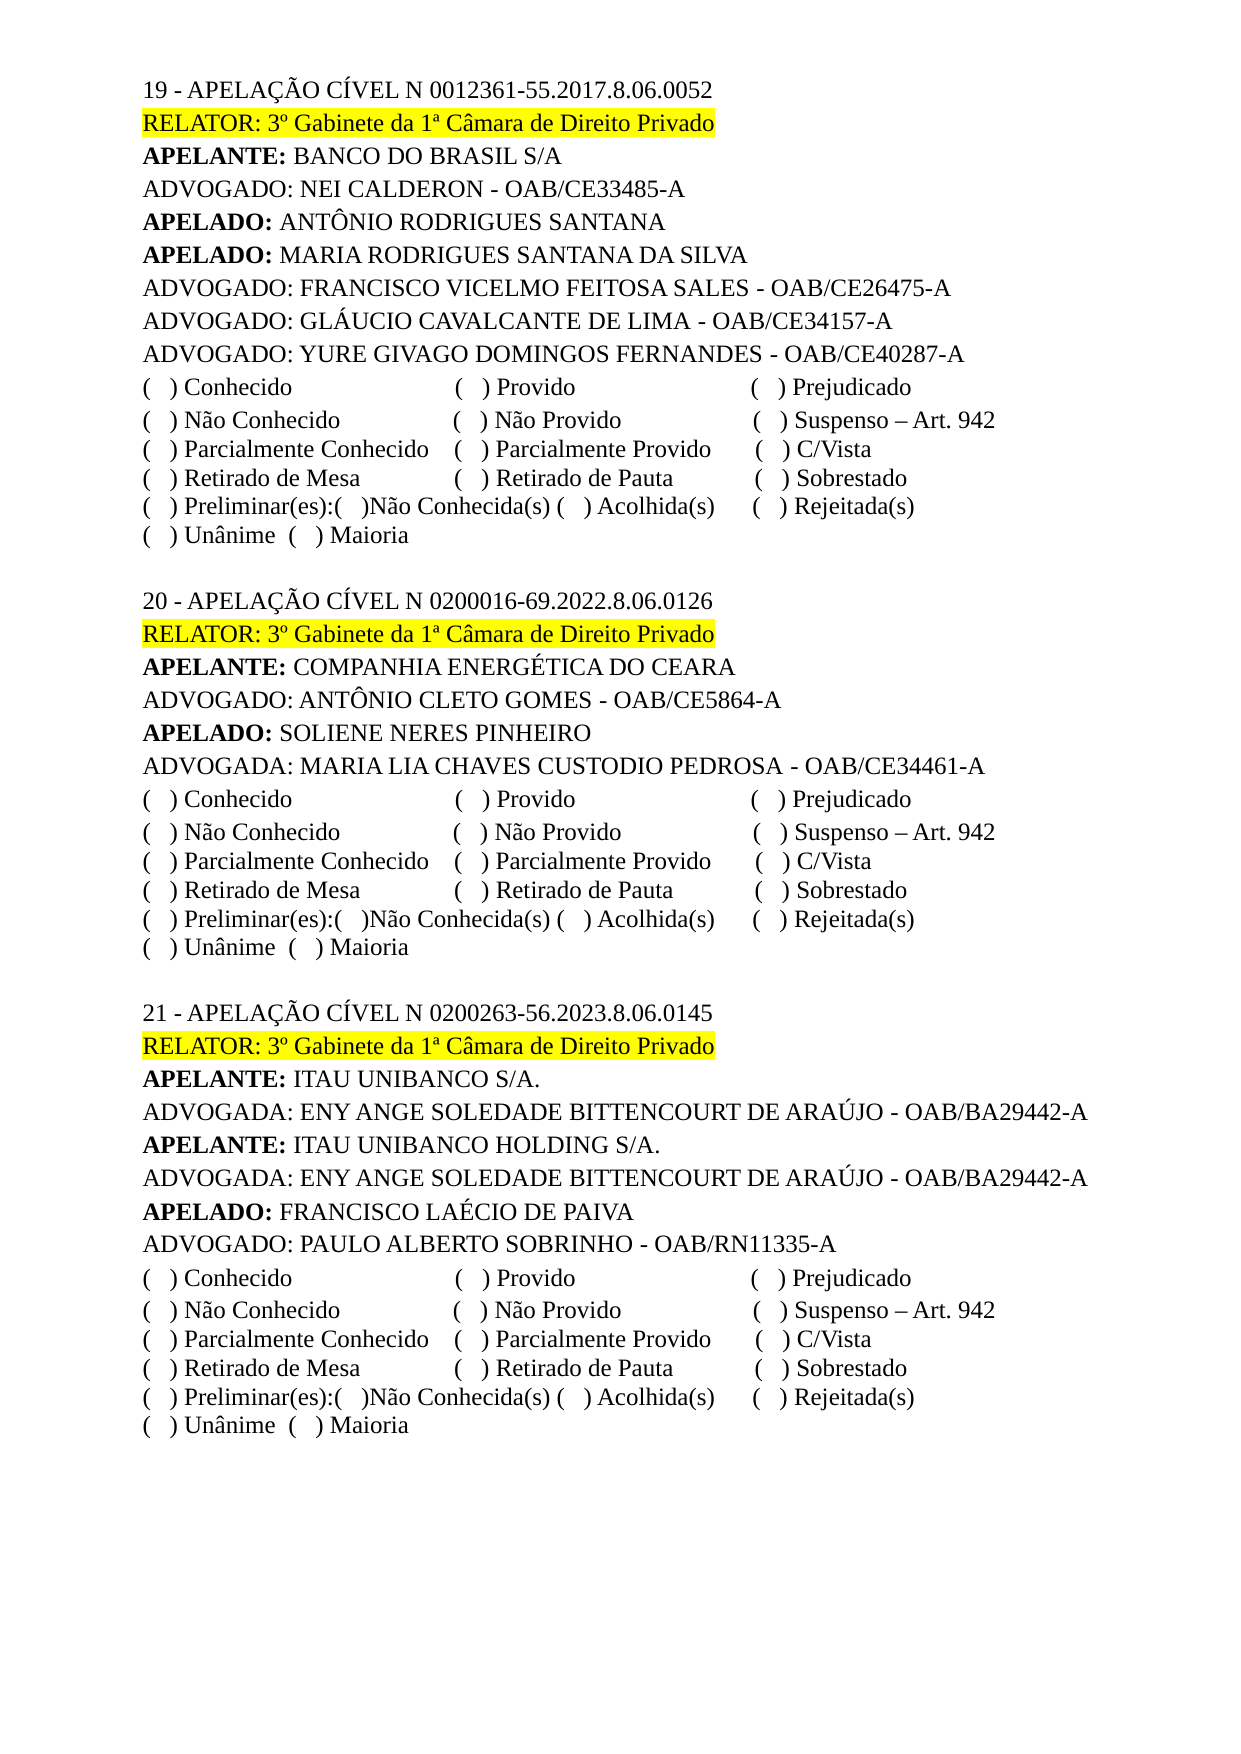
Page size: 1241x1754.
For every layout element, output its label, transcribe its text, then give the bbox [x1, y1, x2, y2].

text ( ) Unânime ( ) Maioria 20 - APELAÇÃO CÍVEL N 0200016-69.2022.8.06.0126 RELATOR: 3º Gabinete da 1ª Câmara de Direito Privado APELANTE: COMPANHIA ENERGÉTICA DO CEARA ADVOGADO: ANTÔNIO CLETO GOMES - OAB/CE5864-A APELADO: SOLIENE NERES PINHEIRO ADVOGADA: MARIA LIA CHAVES CUSTODIO PEDROSA - OAB/CE34461-A ( ) Conhecido ( ) Provido ( ) Prejudicado [142, 520, 1141, 813]
text ( ) Retirado de Mesa ( ) Retirado de Pauta ( ) Sobrestado [142, 875, 1158, 904]
text ( ) Unânime ( ) Maioria 21 - APELAÇÃO CÍVEL N 0200263-56.2023.8.06.0145 RELATOR: 3º Gabinete da 1ª Câmara de Direito Privado APELANTE: ITAU UNIBANCO S/A. ADVOGADA: ENY ANGE SOLEDADE BITTENCOURT DE ARAÚJO - OAB/BA29442-A APELANTE: ITAU UNIBANCO HOLDING S/A. ADVOGADA: ENY ANGE SOLEDADE BITTENCOURT DE ARAÚJO - OAB/BA29442-A APELADO: FRANCISCO LAÉCIO DE PAIVA ADVOGADO: PAULO ALBERTO SOBRINHO - OAB/RN11335-A ( ) Conhecido ( ) Provido ( ) Prejudicado [142, 932, 1141, 1291]
text ( ) Não Conhecido ( ) Não Provido ( ) Suspenso – Art. 942 [142, 1296, 1158, 1324]
text ( ) Parcialmente Conhecido ( ) Parcialmente Provido ( ) C/Vista [142, 846, 1158, 875]
text ( ) Parcialmente Conhecido ( ) Parcialmente Provido ( ) C/Vista [142, 434, 1158, 463]
text ( ) Não Conhecido ( ) Não Provido ( ) Suspenso – Art. 942 [142, 405, 1158, 434]
text ( ) Preliminar(es):( )Não Conhecida(s) ( ) Acolhida(s) ( ) Rejeitada(s) [142, 1382, 1158, 1411]
text ( ) Parcialmente Conhecido ( ) Parcialmente Provido ( ) C/Vista [142, 1324, 1158, 1353]
text 19 - APELAÇÃO CÍVEL N 0012361-55.2017.8.06.0052 RELATOR: 3º Gabinete da 1ª Câmara de Direito Privado APELANTE: BANCO DO BRASIL S/A ADVOGADO: NEI CALDERON - OAB/CE33485-A APELADO: ANTÔNIO RODRIGUES SANTANA APELADO: MARIA RODRIGUES SANTANA DA SILVA ADVOGADO: FRANCISCO VICELMO FEITOSA SALES - OAB/CE26475-A ADVOGADO: GLÁUCIO CAVALCANTE DE LIMA - OAB/CE34157-A ADVOGADO: YURE GIVAGO DOMINGOS FERNANDES - OAB/CE40287-A ( ) Conhecido ( ) Provido ( ) Prejudicado [142, 75, 1141, 401]
text ( ) Preliminar(es):( )Não Conhecida(s) ( ) Acolhida(s) ( ) Rejeitada(s) [142, 904, 1158, 932]
text ( ) Retirado de Mesa ( ) Retirado de Pauta ( ) Sobrestado [142, 463, 1158, 491]
text ( ) Unânime ( ) Maioria [142, 1411, 1141, 1538]
text ( ) Preliminar(es):( )Não Conhecida(s) ( ) Acolhida(s) ( ) Rejeitada(s) [142, 491, 1158, 520]
text ( ) Não Conhecido ( ) Não Provido ( ) Suspenso – Art. 942 [142, 817, 1158, 846]
text ( ) Retirado de Mesa ( ) Retirado de Pauta ( ) Sobrestado [142, 1353, 1158, 1382]
